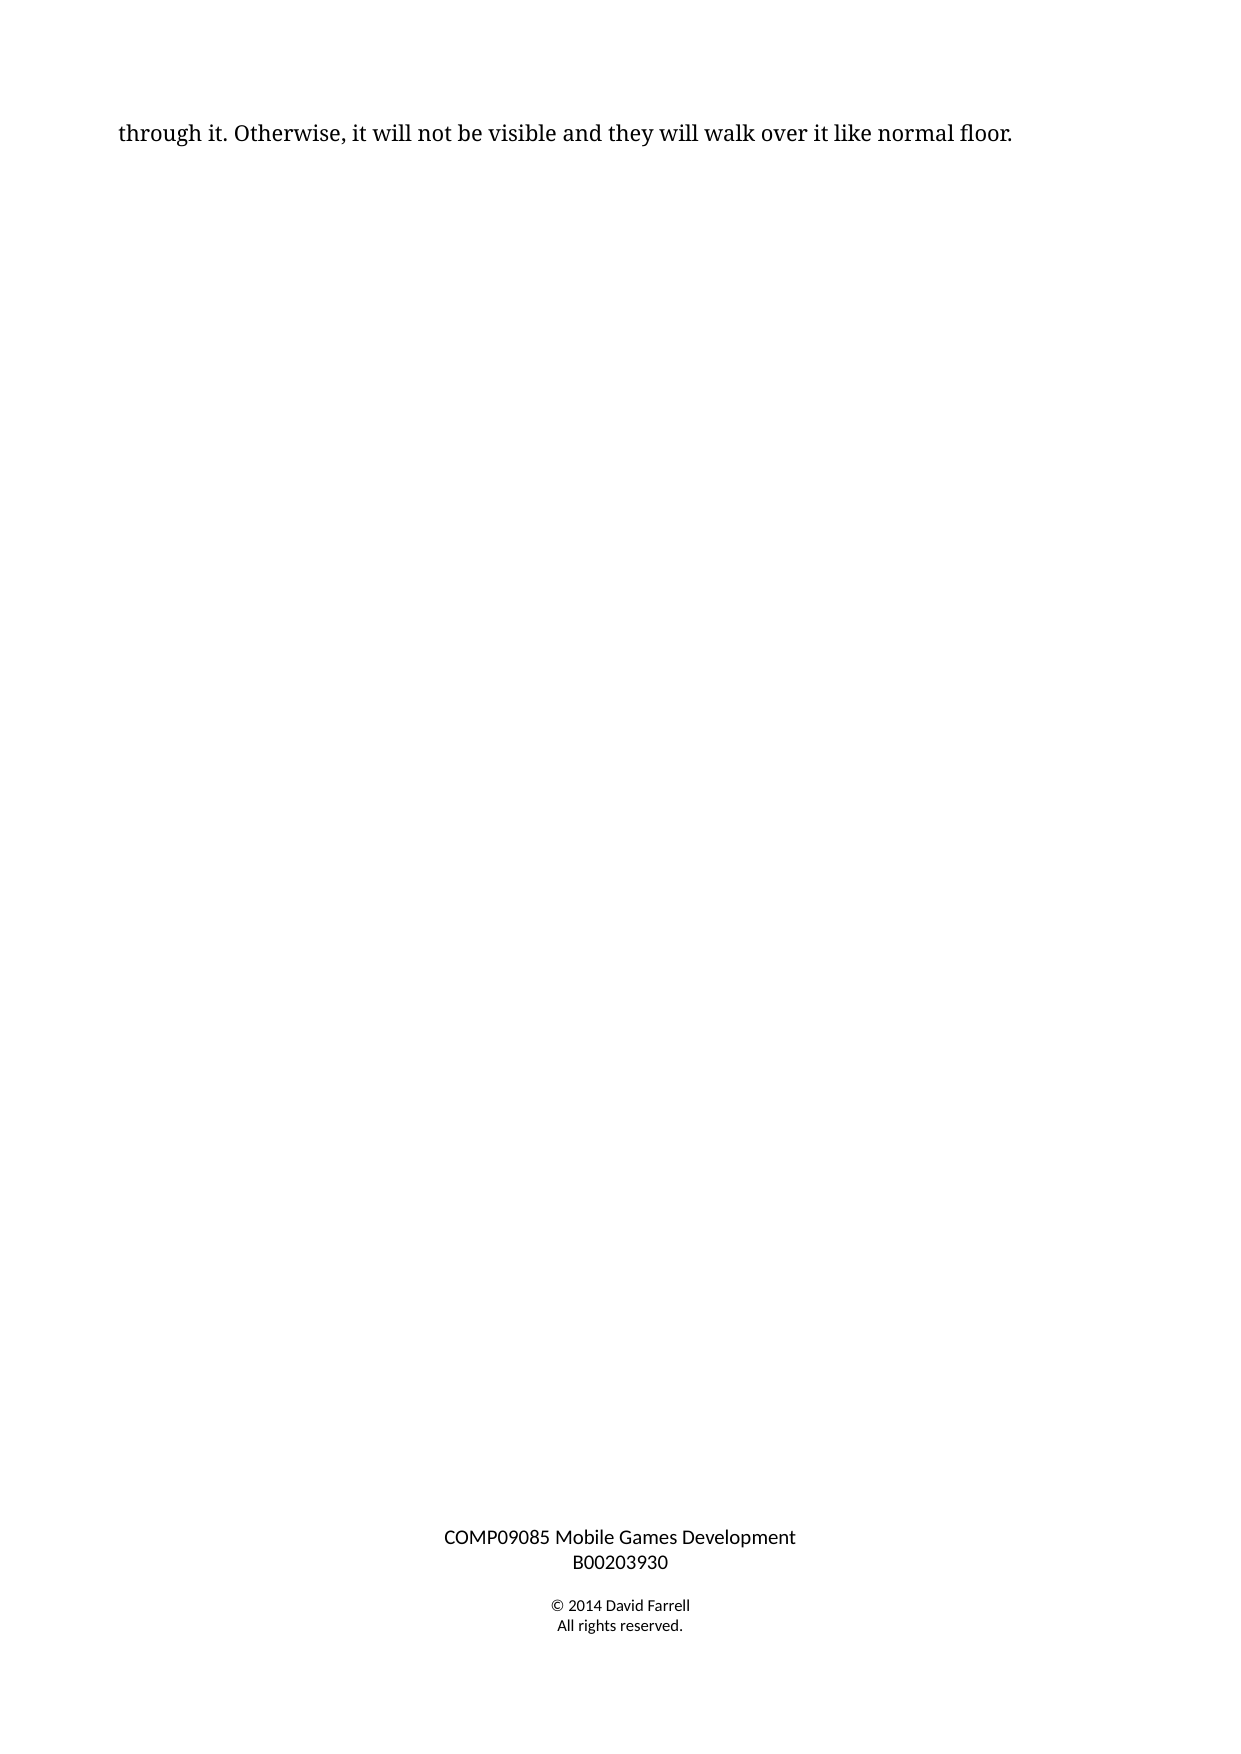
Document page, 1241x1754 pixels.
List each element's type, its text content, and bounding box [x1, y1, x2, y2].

text through it. Otherwise, it will not be visible and they will walk over it like normal floor. [118, 118, 1122, 148]
